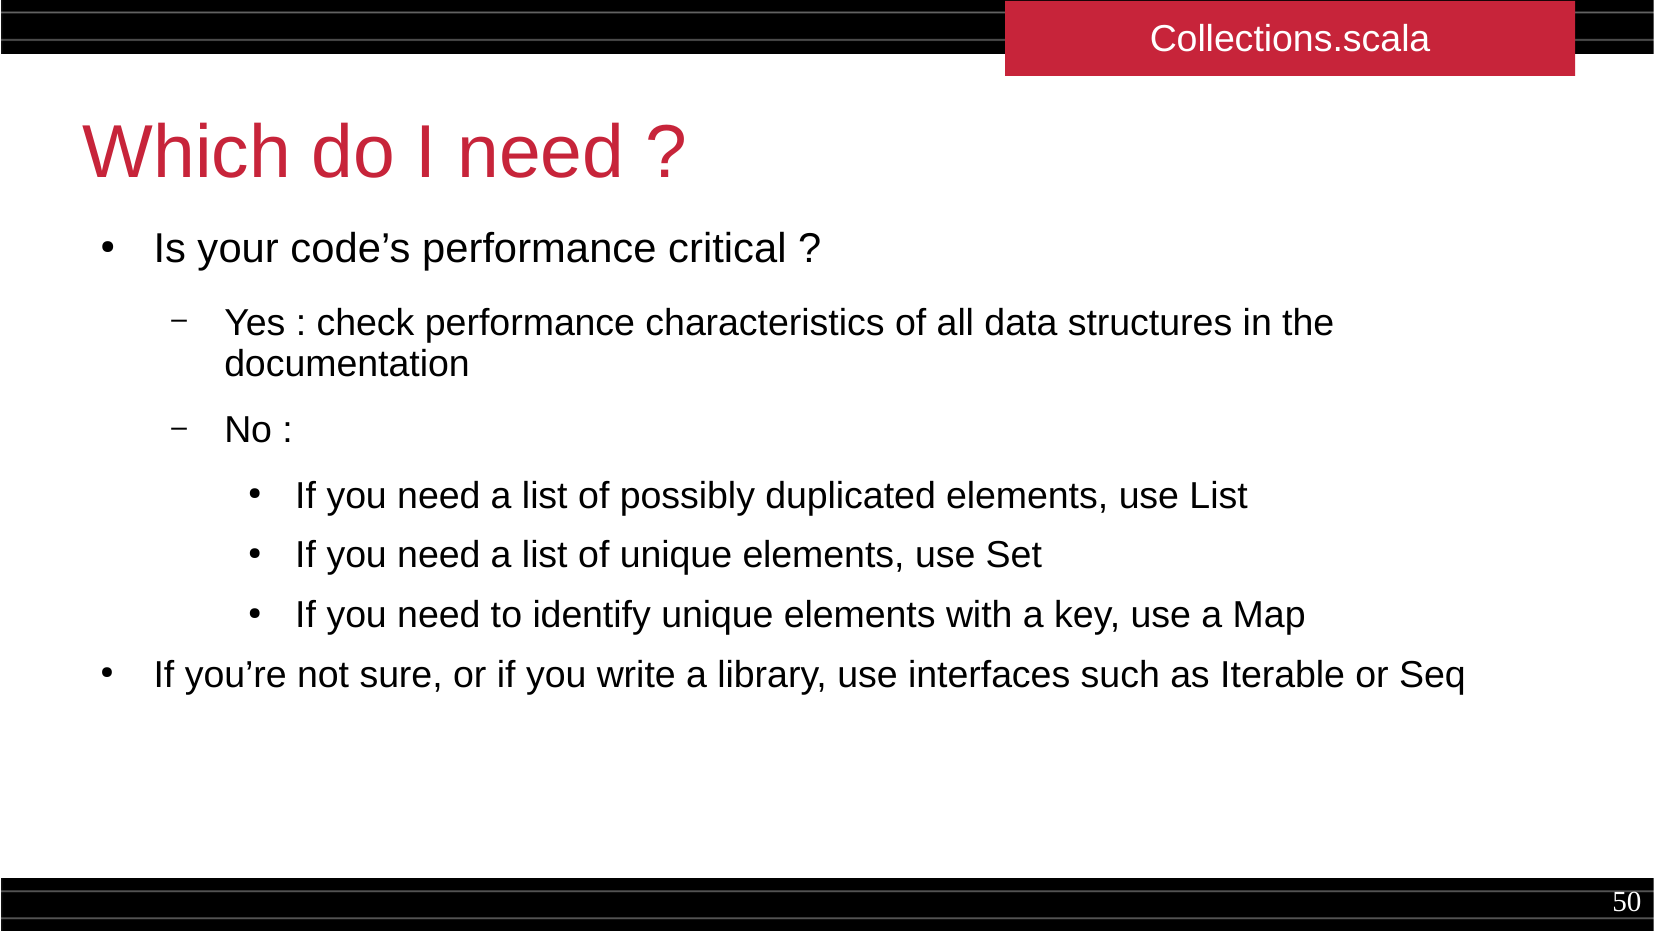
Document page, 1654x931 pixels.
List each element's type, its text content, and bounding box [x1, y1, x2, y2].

list Is your code’s performance critical ? Yes : check performance characteristics of all data structures in the documentation No : If you need a list of possibly duplicated elements, use List If you need a list of unique elements, use Set If you need to identify unique elements with a key, use a Map If you’re not sure, or if you write a library, use interfaces such as Iterable or Seq [82, 225, 1571, 856]
picture [1, 878, 1654, 931]
picture [1, 0, 1005, 54]
text_box Collections.scala [1005, 0, 1576, 76]
title Which do I need ? [82, 92, 1571, 211]
picture [1576, 0, 1654, 54]
